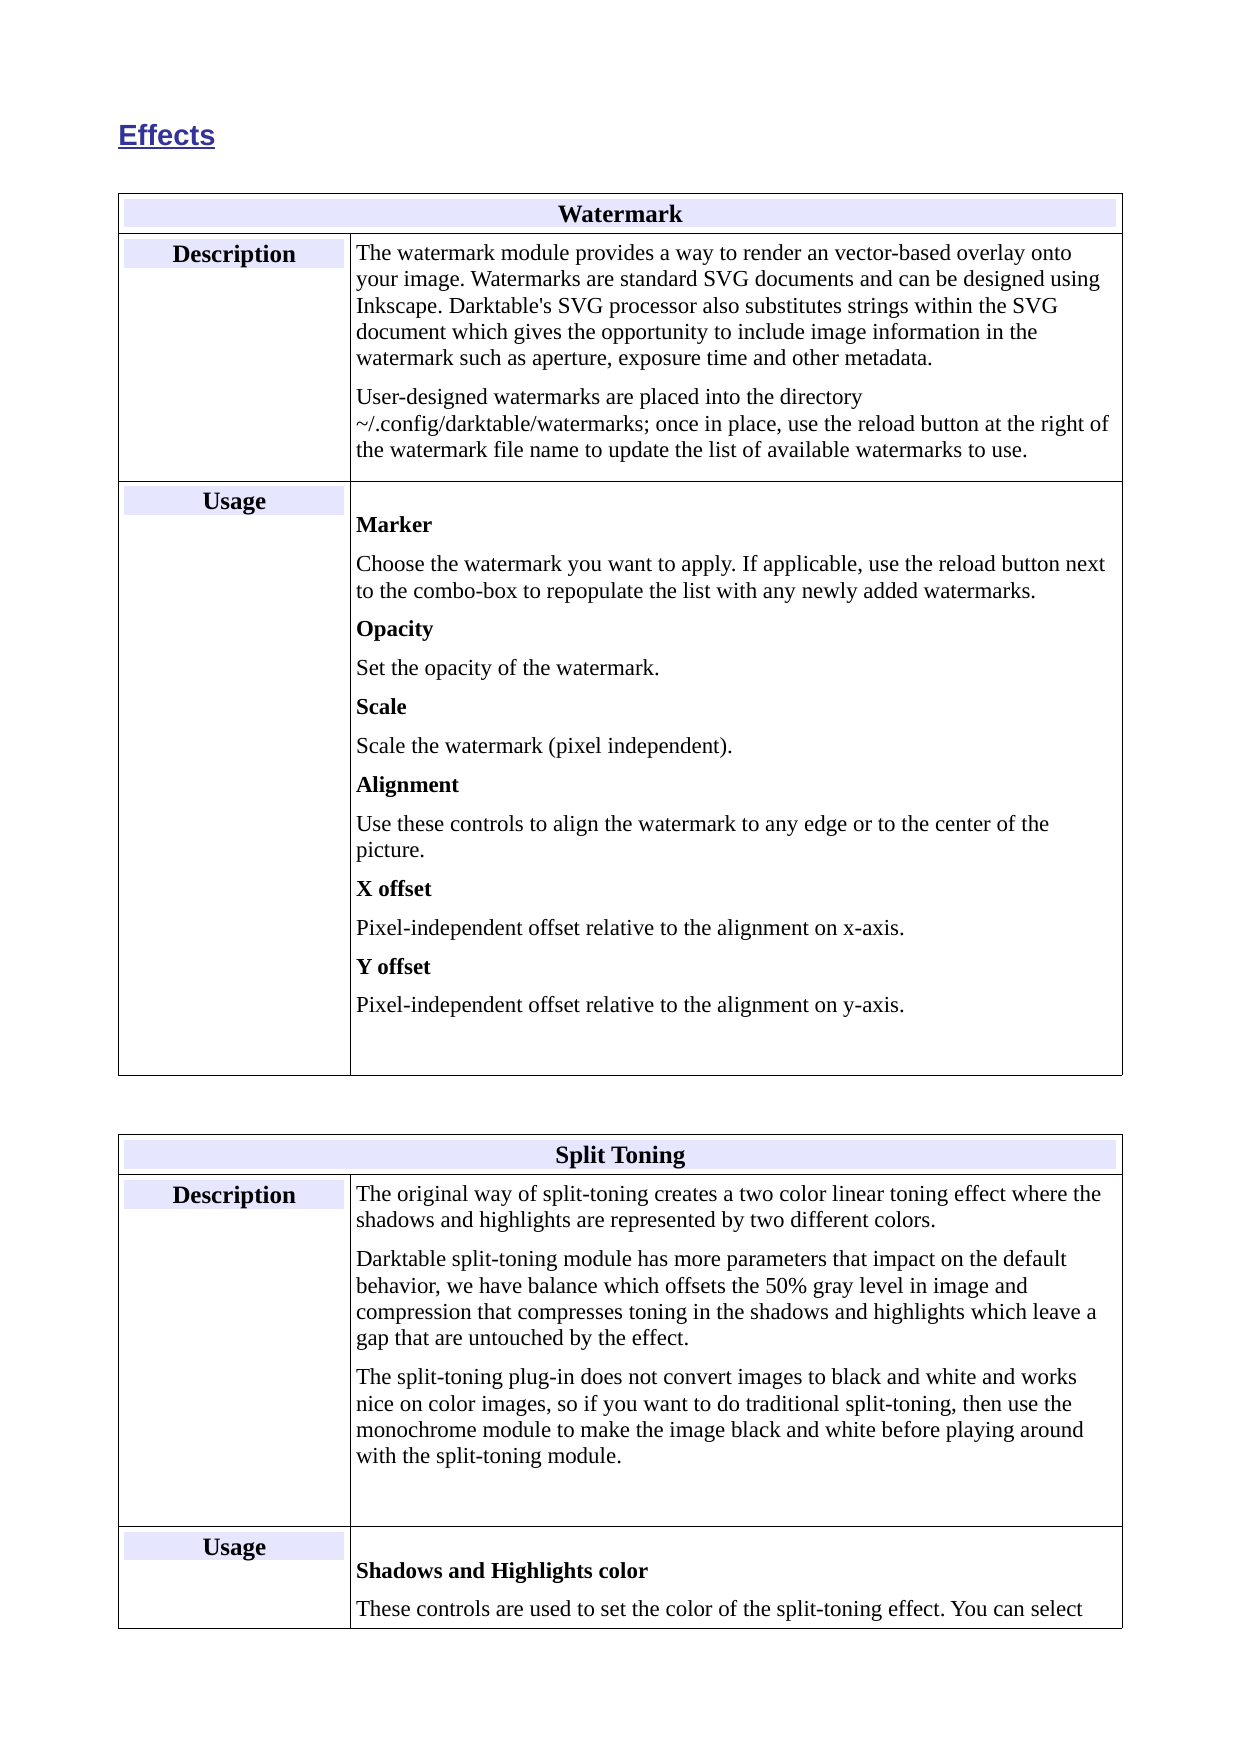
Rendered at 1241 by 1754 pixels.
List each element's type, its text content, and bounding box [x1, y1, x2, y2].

table_header Split Toning [119, 1135, 1122, 1174]
table_cell Description [119, 234, 350, 481]
table_header Watermark [119, 194, 1122, 233]
table_cell The watermark module provides a way to render an vector-based overlay onto your image. Watermarks are standard SVG documents and can be designed using Inkscape. Darktable's SVG processor also substitutes strings within the SVG document which gives the opportunity to include image information in the watermark such as aperture, exposure time and other metadata. User-designed watermarks are placed into the directory ~/.config/darktable/watermarks; once in place, use the reload button at the right of the watermark file name to update the list of available watermarks to use. [351, 234, 1122, 481]
table_cell The original way of split-toning creates a two color linear toning effect where the shadows and highlights are represented by two different colors. Darktable split-toning module has more parameters that impact on the default behavior, we have balance which offsets the 50% gray level in image and compression that compresses toning in the shadows and highlights which leave a gap that are untouched by the effect. The split-toning plug-in does not convert images to black and white and works nice on color images, so if you want to do traditional split-toning, then use the monochrome module to make the image black and white before playing around with the split-toning module. [351, 1175, 1122, 1526]
subtitle Effects [118, 118, 1122, 152]
table_cell Usage [119, 1527, 350, 1628]
table_cell Shadows and Highlights color These controls are used to set the color of the split-toning effect. You can select [351, 1527, 1122, 1628]
table_cell Usage [119, 482, 350, 1075]
table_cell Description [119, 1175, 350, 1526]
table_cell Marker Choose the watermark you want to apply. If applicable, use the reload button next to the combo-box to repopulate the list with any newly added watermarks. Opacity Set the opacity of the watermark. Scale Scale the watermark (pixel independent). Alignment Use these controls to align the watermark to any edge or to the center of the picture. X offset Pixel-independent offset relative to the alignment on x-axis. Y offset Pixel-independent offset relative to the alignment on y-axis. [351, 482, 1122, 1075]
